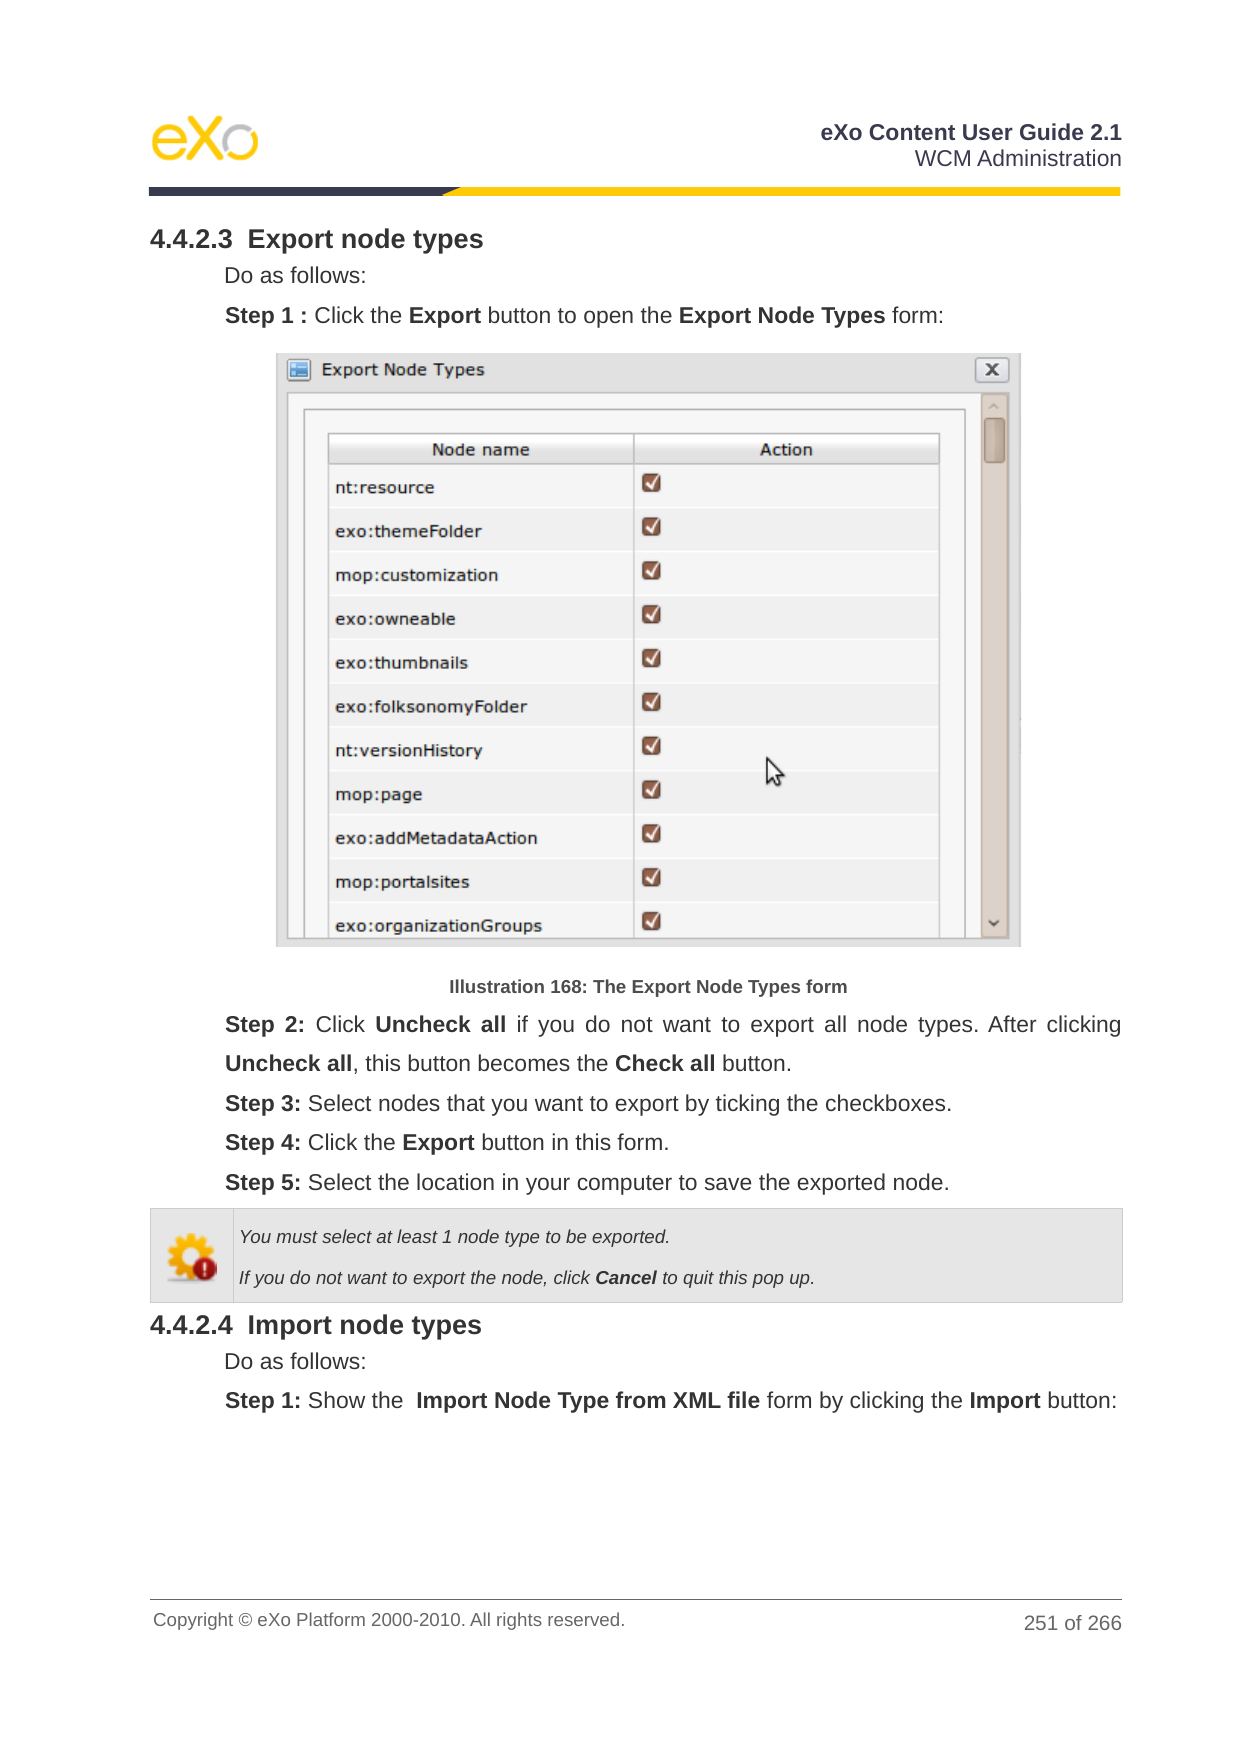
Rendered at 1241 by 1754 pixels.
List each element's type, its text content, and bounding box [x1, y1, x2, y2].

text Do as follows: [224, 1348, 1122, 1374]
list Step 2: Click Uncheck all if you do not want to export all node types. After clicking Uncheck all, this button becomes the Check all button. [187, 973, 1122, 1076]
list Step 5: Select the location in your computer to save the exported node. [187, 1168, 1122, 1195]
list Step 1: Show the Import Node Type from XML file form by clicking the Import button: [187, 1387, 1122, 1414]
list Illustration 172: The Export Node Types form [276, 947, 1021, 997]
picture [152, 115, 259, 161]
picture [148, 187, 1121, 196]
subtitle Export node types [150, 223, 1122, 255]
subtitle Import node types [150, 1309, 1122, 1341]
list Step 4: Click the Export button in this form. [187, 1129, 1122, 1155]
text Do as follows: [224, 262, 1122, 289]
list Step 1 : Click the Export button to open the Export Node Types form: [187, 302, 1122, 328]
table_header You must select at least 1 node type to be exported. If you do not want to export the node, click Cancel to quit this pop up. [234, 1209, 1122, 1302]
picture [275, 353, 1022, 947]
table_header [151, 1209, 233, 1302]
picture [167, 1233, 217, 1284]
list Step 3: Select nodes that you want to export by ticking the checkboxes. [187, 1089, 1122, 1116]
